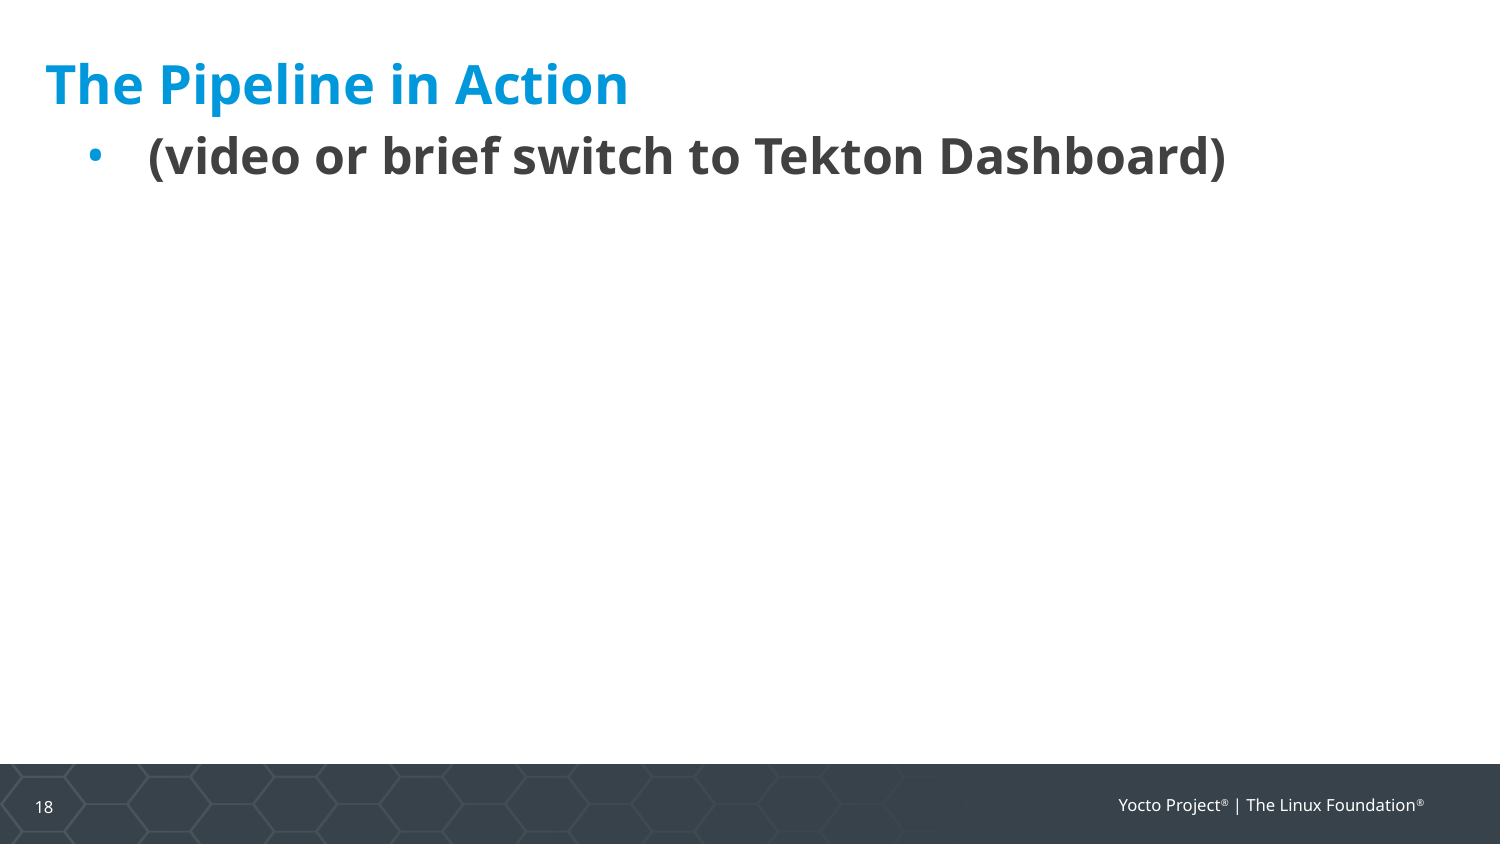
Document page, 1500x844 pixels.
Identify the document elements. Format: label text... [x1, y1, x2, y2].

picture [0, 0, 1500, 844]
title The Pipeline in Action [44, 50, 1395, 160]
list (video or brief switch to Tekton Dashboard) [73, 115, 1425, 734]
